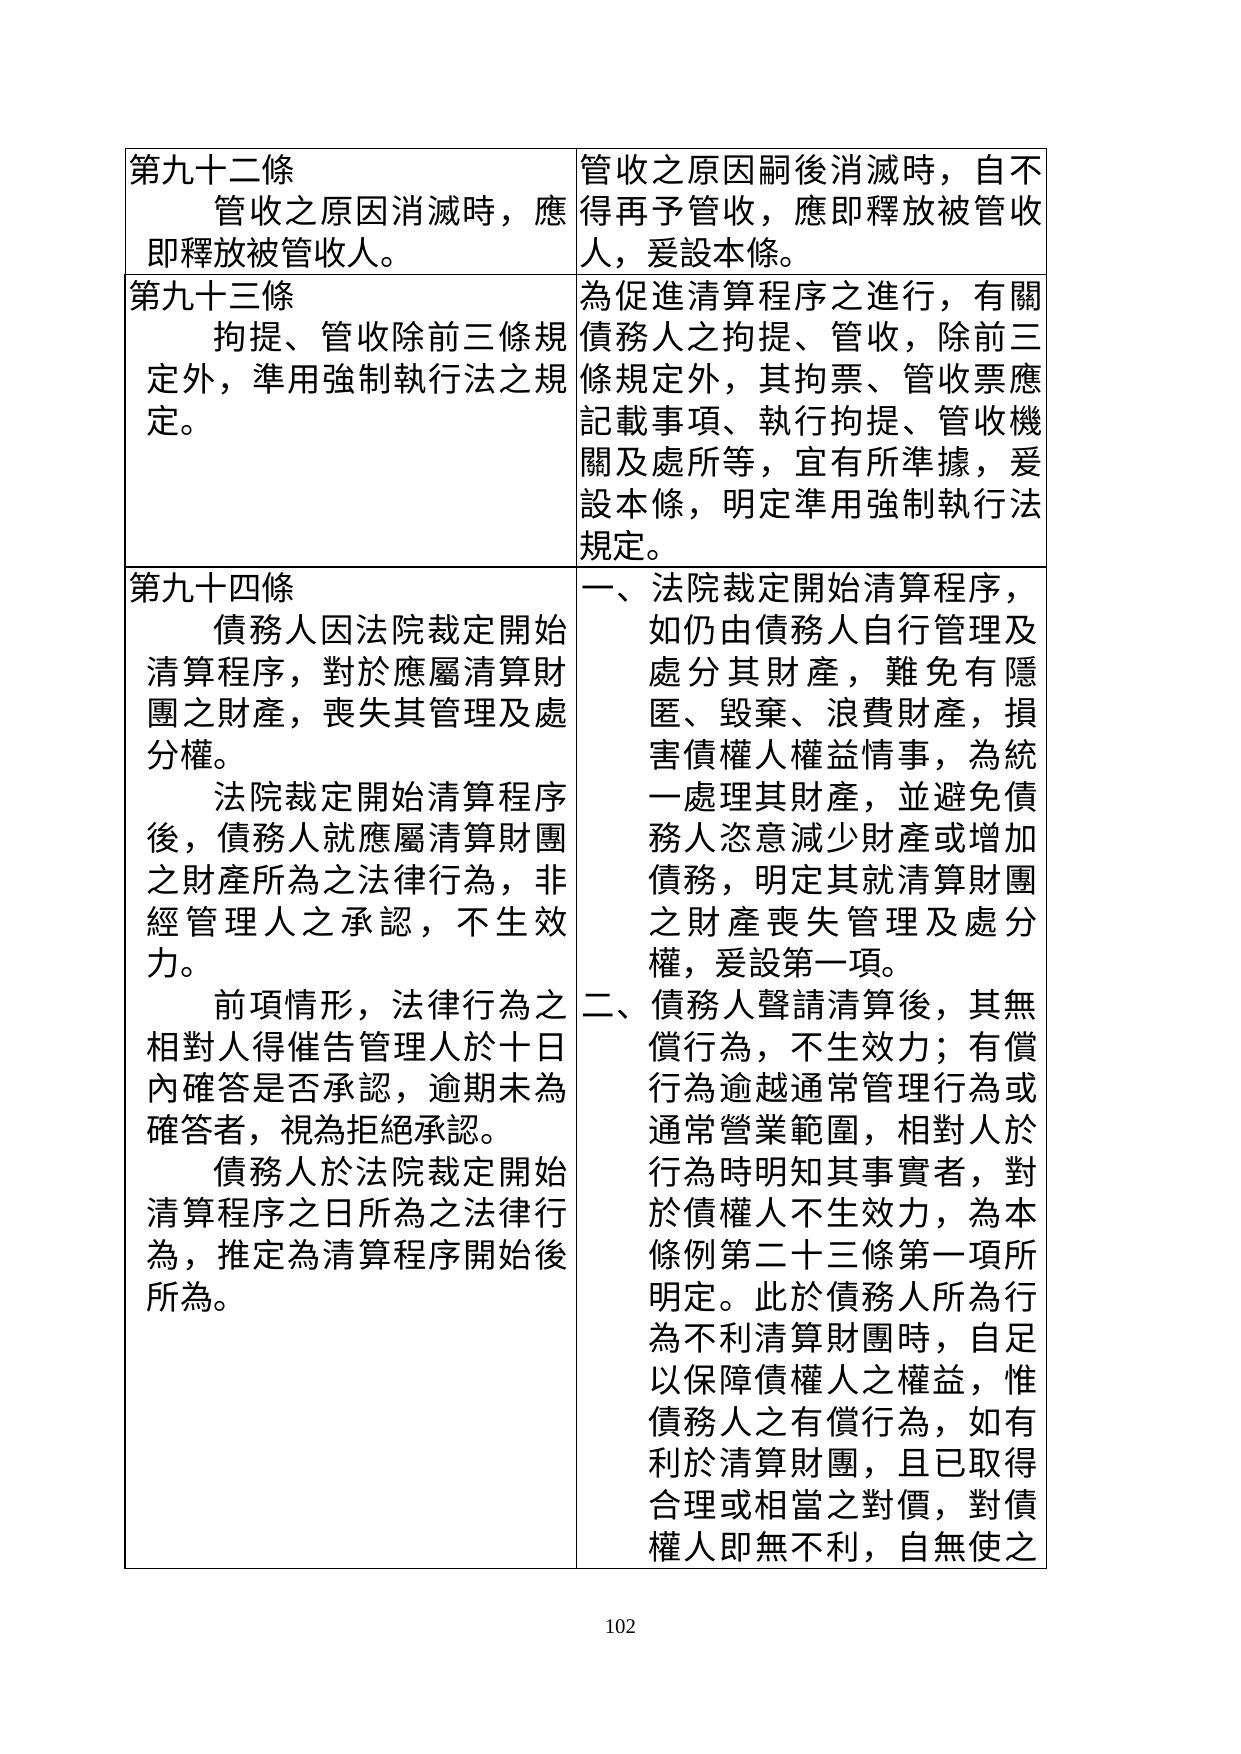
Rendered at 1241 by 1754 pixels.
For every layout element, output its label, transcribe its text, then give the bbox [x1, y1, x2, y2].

table_cell 一、法院裁定開始清算程序，如仍由債務人自行管理及處分其財產，難免有隱匿、毀棄、浪費財產，損害債權人權益情事，為統一處理其財產，並避免債務人恣意減少財產或增加債務，明定其就清算財團之財產喪失管理及處分權，爰設第一項。 二、債務人聲請清算後，其無償行為，不生效力；有償行為逾越通常管理行為或通常營業範圍，相對人於行為時明知其事實者，對於債權人不生效力，為本條例第二十三條第一項所明定。此於債務人所為行為不利清算財團時，自足以保障債權人之權益，惟債務人之有償行為，如有利於清算財團，且已取得合理或相當之對價，對債權人即無不利，自無使之 [577, 568, 1046, 1567]
table_cell 為促進清算程序之進行，有關債務人之拘提、管收，除前三條規定外，其拘票、管收票應記載事項、執行拘提、管收機關及處所等，宜有所準據，爰設本條，明定準用強制執行法規定。 [577, 275, 1046, 566]
table_cell 第九十三條 拘提、管收除前三條規定外，準用強制執行法之規定。 [126, 275, 576, 566]
table_cell 第九十二條 管收之原因消滅時，應即釋放被管收人。 [126, 149, 576, 274]
table_cell 第九十四條 債務人因法院裁定開始清算程序，對於應屬清算財團之財產，喪失其管理及處分權。 法院裁定開始清算程序後，債務人就應屬清算財團之財產所為之法律行為，非經管理人之承認，不生效力。 前項情形，法律行為之相對人得催告管理人於十日內確答是否承認，逾期未為確答者，視為拒絕承認。 債務人於法院裁定開始清算程序之日所為之法律行為，推定為清算程序開始後所為。 [126, 568, 576, 1567]
table_cell 管收之原因嗣後消滅時，自不得再予管收，應即釋放被管收人，爰設本條。 [577, 149, 1046, 274]
